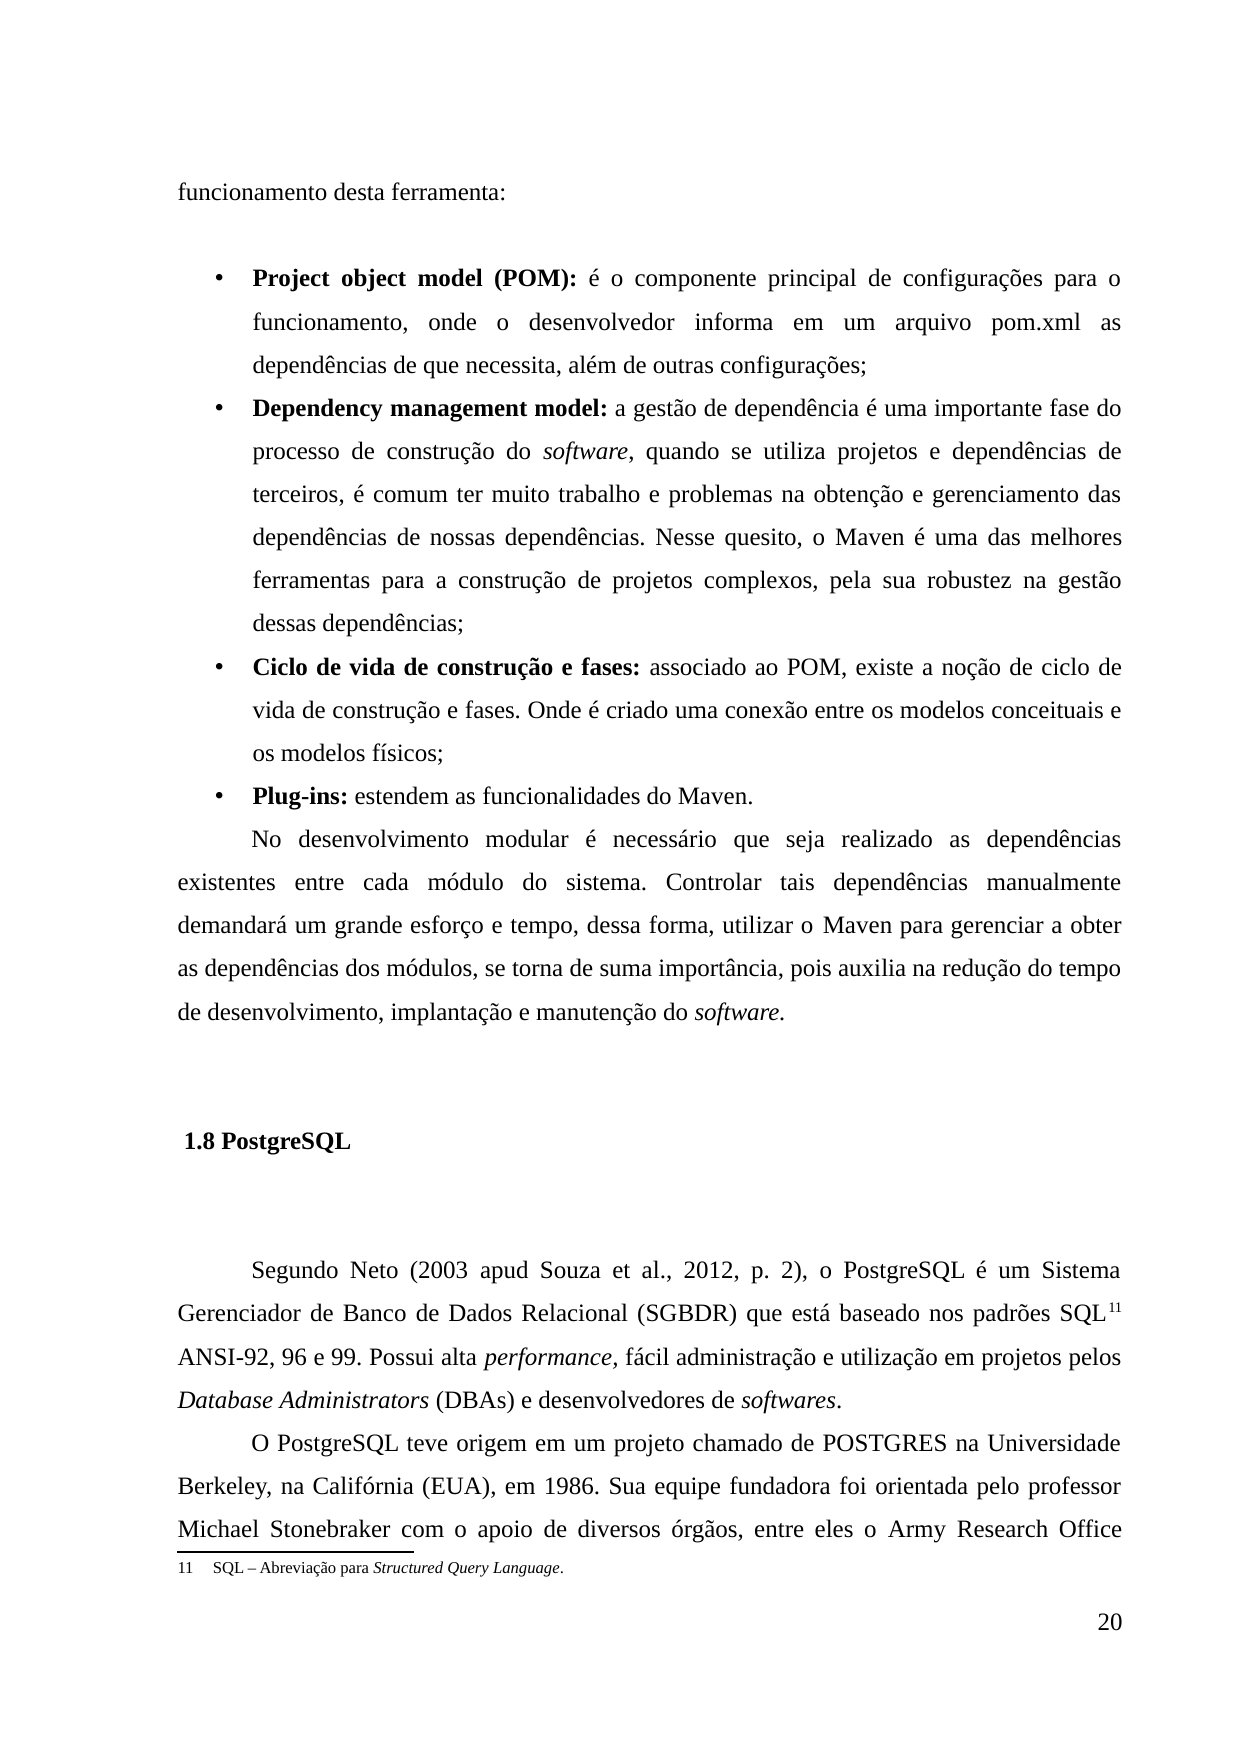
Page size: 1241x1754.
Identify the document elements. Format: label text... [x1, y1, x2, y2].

list Dependency management model: a gestão de dependência é uma importante fase do processo de construção do software, quando se utiliza projetos e dependências de terceiros, é comum ter muito trabalho e problemas na obtenção e gerenciamento das dependências de nossas dependências. Nesse quesito, o Maven é uma das melhores ferramentas para a construção de projetos complexos, pela sua robustez na gestão dessas dependências; [215, 393, 1122, 637]
text Segundo Neto (2003 apud Souza et al., 2012, p. 2), o PostgreSQL é um Sistema Gerenciador de Banco de Dados Relacional (SGBDR) que está baseado nos padrões SQL ANSI-92, 96 e 99. Possui alta performance, fácil administração e utilização em projetos pelos Database Administrators (DBAs) e desenvolvedores de softwares. [177, 1255, 1122, 1413]
list Project object model (POM): é o componente principal de configurações para o funcionamento, onde o desenvolvedor informa em um arquivo pom.xml as dependências de que necessita, além de outras configurações; [215, 263, 1122, 378]
text O PostgreSQL teve origem em um projeto chamado de POSTGRES na Universidade Berkeley, na Califórnia (EUA), em 1986. Sua equipe fundadora foi orientada pelo professor Michael Stonebraker com o apoio de diversos órgãos, entre eles o Army Research Office [177, 1428, 1122, 1543]
text No desenvolvimento modular é necessário que seja realizado as dependências existentes entre cada módulo do sistema. Controlar tais dependências manualmente demandará um grande esforço e tempo, dessa forma, utilizar o Maven para gerenciar a obter as dependências dos módulos, se torna de suma importância, pois auxilia na redução do tempo de desenvolvimento, implantação e manutenção do software. [177, 824, 1122, 1025]
list Plug-ins: estendem as funcionalidades do Maven. [215, 781, 1122, 810]
list Ciclo de vida de construção e fases: associado ao POM, existe a noção de ciclo de vida de construção e fases. Onde é criado uma conexão entre os modelos conceituais e os modelos físicos; [215, 652, 1122, 767]
text funcionamento desta ferramenta: [177, 177, 1122, 206]
text SQL – Abreviação para Structured Query Language. [177, 1558, 1122, 1577]
subtitle PostgreSQL [177, 1126, 1122, 1155]
